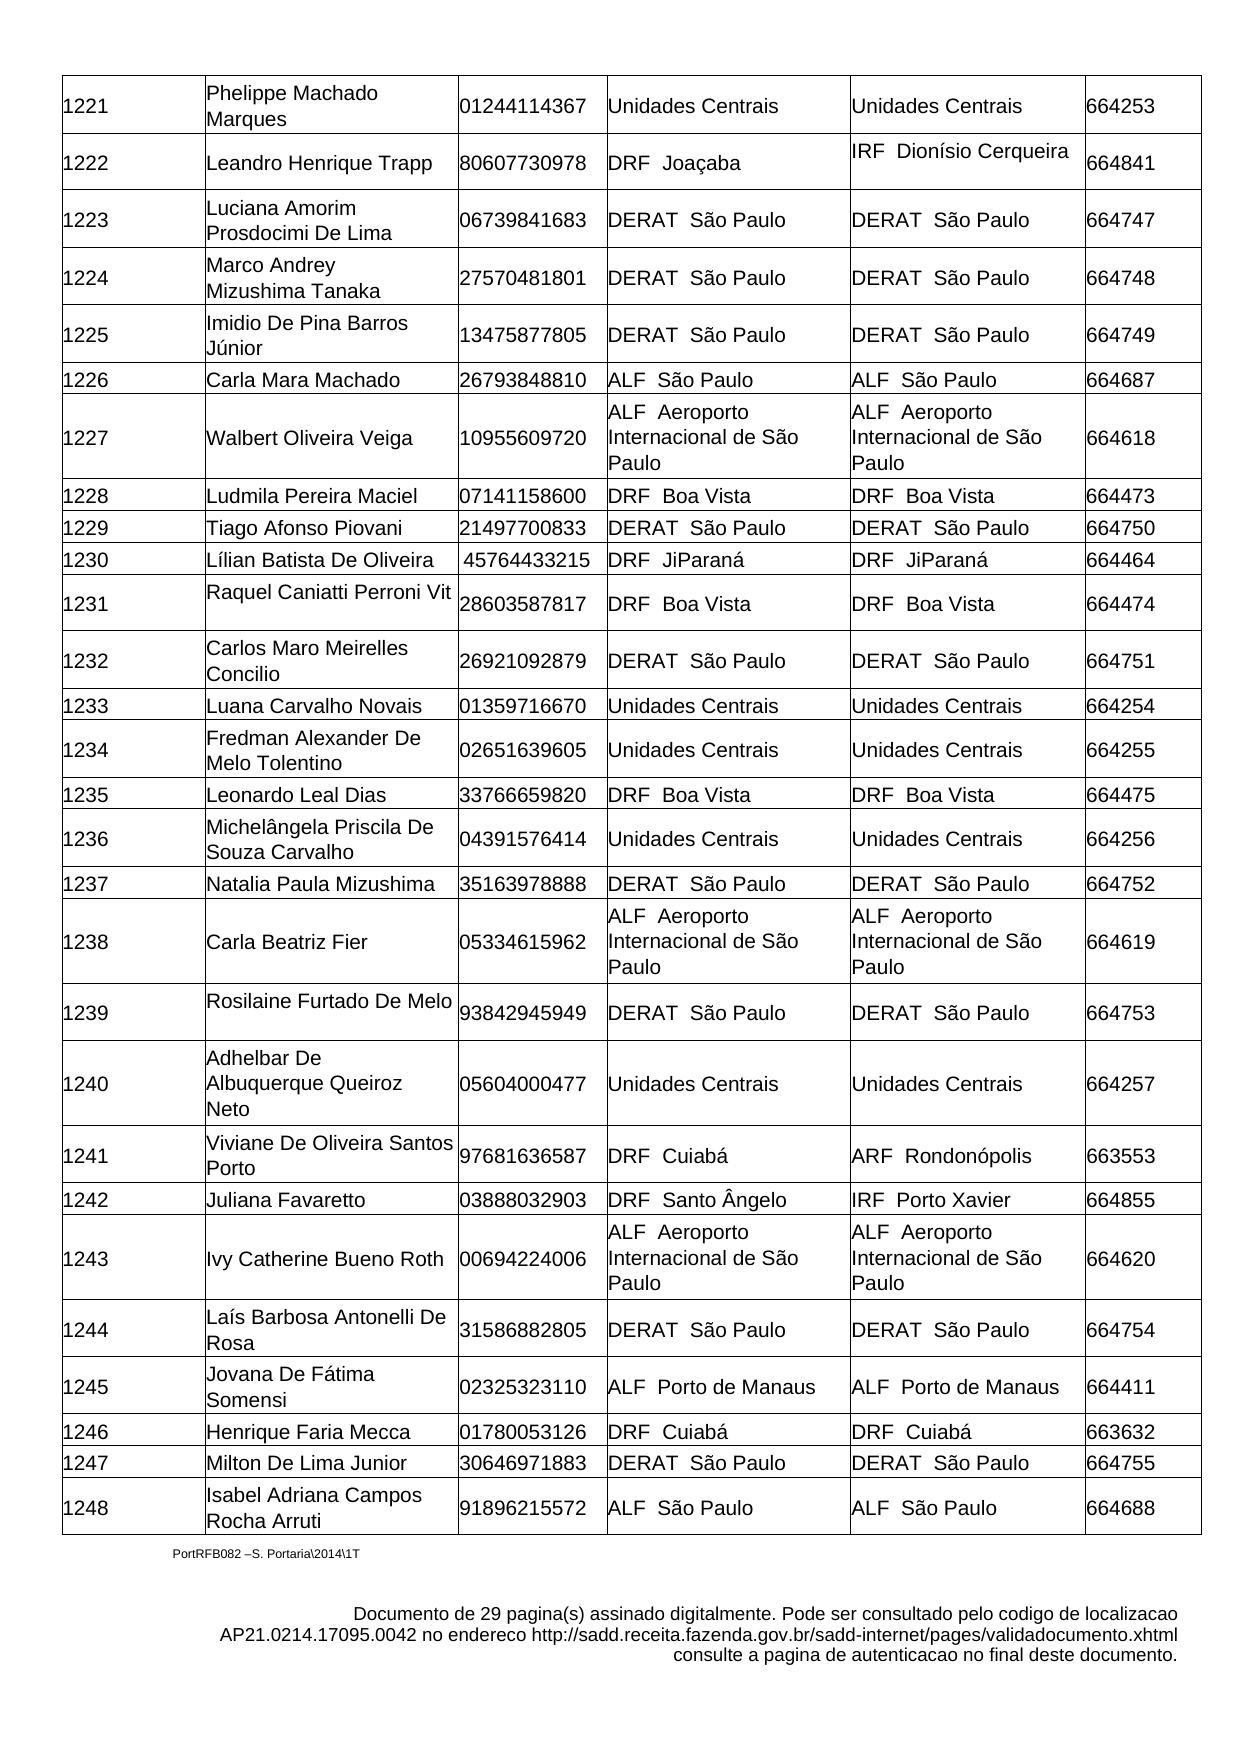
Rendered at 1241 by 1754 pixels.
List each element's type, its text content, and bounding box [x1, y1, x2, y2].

table_cell Natalia Paula Mizushima [206, 867, 458, 897]
table_cell DERAT ­ São Paulo [608, 1446, 850, 1477]
table_cell DERAT ­ São Paulo [851, 190, 1085, 247]
table_cell ALF ­ Aeroporto Internacional de São Paulo [608, 899, 850, 982]
table_cell Adhelbar De Albuquerque Queiroz Neto [206, 1041, 458, 1124]
table_cell 21497700833 [459, 511, 607, 542]
table_cell Carla Mara Machado [206, 363, 458, 393]
table_cell 1227 [63, 394, 205, 478]
table_cell ALF ­ Aeroporto Internacional de São Paulo [851, 899, 1085, 982]
table_cell DERAT ­ São Paulo [608, 248, 850, 304]
table_cell 663553 [1086, 1126, 1201, 1182]
table_cell 35163978888 [459, 867, 607, 897]
table_cell 1222 [63, 134, 205, 189]
table_cell 1228 [63, 479, 205, 510]
table_cell 1226 [63, 363, 205, 393]
table_cell 05334615962 [459, 899, 607, 982]
table_cell Unidades Centrais [608, 76, 850, 132]
table_cell 1243 [63, 1215, 205, 1298]
table_cell 664751 [1086, 631, 1201, 687]
table_cell 1234 [63, 720, 205, 777]
table_cell 1248 [63, 1478, 205, 1534]
table_cell Viviane De Oliveira Santos Porto [206, 1126, 458, 1182]
table_cell 13475877805 [459, 305, 607, 362]
table_cell 02651639605 [459, 720, 607, 777]
table_cell 07141158600 [459, 479, 607, 510]
table_cell Unidades Centrais [608, 689, 850, 719]
table_cell 664753 [1086, 984, 1201, 1039]
table_cell DERAT ­ São Paulo [608, 1300, 850, 1356]
table_cell ALF ­ Porto de Manaus [608, 1357, 850, 1413]
table_cell 664464 [1086, 543, 1201, 573]
table_cell DRF ­ Ji­Paraná [608, 543, 850, 573]
table_cell 664254 [1086, 689, 1201, 719]
table_cell DERAT ­ São Paulo [608, 190, 850, 247]
table_cell 664620 [1086, 1215, 1201, 1298]
table_cell 1247 [63, 1446, 205, 1477]
table_cell Unidades Centrais [851, 809, 1085, 866]
table_cell ALF ­ São Paulo [851, 1478, 1085, 1534]
table_cell Henrique Faria Mecca [206, 1414, 458, 1445]
table_cell 1239 [63, 984, 205, 1039]
table_cell ALF ­ Aeroporto Internacional de São Paulo [851, 1215, 1085, 1298]
table_cell Jovana De Fátima Somensi [206, 1357, 458, 1413]
table_cell 33766659820 [459, 778, 607, 808]
table_cell 04391576414 [459, 809, 607, 866]
table_cell Leandro Henrique Trapp [206, 134, 458, 189]
table_cell Fredman Alexander De Melo Tolentino [206, 720, 458, 777]
table_cell 30646971883 [459, 1446, 607, 1477]
table_cell DRF ­ Boa Vista [851, 778, 1085, 808]
table_cell 1242 [63, 1183, 205, 1214]
table_cell Carla Beatriz Fier [206, 899, 458, 982]
table_cell DRF ­ Boa Vista [851, 479, 1085, 510]
table_cell 06739841683 [459, 190, 607, 247]
table_cell DERAT ­ São Paulo [851, 305, 1085, 362]
table_cell DERAT ­ São Paulo [851, 1300, 1085, 1356]
table_cell DRF ­ Boa Vista [608, 778, 850, 808]
table_cell ALF ­ Aeroporto Internacional de São Paulo [851, 394, 1085, 478]
table_cell 664755 [1086, 1446, 1201, 1477]
table_cell Unidades Centrais [851, 76, 1085, 132]
table_cell 80607730978 [459, 134, 607, 189]
table_cell 1245 [63, 1357, 205, 1413]
table_cell DERAT ­ São Paulo [608, 631, 850, 687]
table_cell 01780053126 [459, 1414, 607, 1445]
table_cell 26921092879 [459, 631, 607, 687]
table_cell Unidades Centrais [851, 689, 1085, 719]
table_cell DRF ­ Santo Ângelo [608, 1183, 850, 1214]
table_cell 664750 [1086, 511, 1201, 542]
table_cell 1237 [63, 867, 205, 897]
table_cell 664255 [1086, 720, 1201, 777]
table_cell 664253 [1086, 76, 1201, 132]
table_cell Laís Barbosa Antonelli De Rosa [206, 1300, 458, 1356]
table_cell Phelippe Machado Marques [206, 76, 458, 132]
table_cell 27570481801 [459, 248, 607, 304]
table_cell 664473 [1086, 479, 1201, 510]
table_cell Tiago Afonso Piovani [206, 511, 458, 542]
table_cell ALF ­ Aeroporto Internacional de São Paulo [608, 394, 850, 478]
table_cell Walbert Oliveira Veiga [206, 394, 458, 478]
table_cell Unidades Centrais [608, 809, 850, 866]
table_cell 93842945949 [459, 984, 607, 1039]
table_cell 664257 [1086, 1041, 1201, 1124]
table_cell DRF ­ Boa Vista [608, 479, 850, 510]
table_cell DERAT ­ São Paulo [608, 984, 850, 1039]
table_cell 1238 [63, 899, 205, 982]
table_cell 1241 [63, 1126, 205, 1182]
table_cell 01359716670 [459, 689, 607, 719]
table_cell Juliana Favaretto [206, 1183, 458, 1214]
table_cell DERAT ­ São Paulo [608, 867, 850, 897]
table_cell 664618 [1086, 394, 1201, 478]
table_cell DERAT ­ São Paulo [851, 248, 1085, 304]
table_cell 1223 [63, 190, 205, 247]
table_cell 1229 [63, 511, 205, 542]
table_cell 1233 [63, 689, 205, 719]
table_cell 1246 [63, 1414, 205, 1445]
table_cell DERAT ­ São Paulo [608, 511, 850, 542]
table_cell 97681636587 [459, 1126, 607, 1182]
table_cell 1225 [63, 305, 205, 362]
table_cell ALF ­ São Paulo [851, 363, 1085, 393]
table_cell Michelângela Priscila De Souza Carvalho [206, 809, 458, 866]
table_cell 664748 [1086, 248, 1201, 304]
table_cell 1230 [63, 543, 205, 573]
table_cell 05604000477 [459, 1041, 607, 1124]
table_cell 664411 [1086, 1357, 1201, 1413]
table_cell Luciana Amorim Prosdocimi De Lima [206, 190, 458, 247]
table_cell ALF ­ Aeroporto Internacional de São Paulo [608, 1215, 850, 1298]
table_cell DRF ­ Ji­Paraná [851, 543, 1085, 573]
table_cell DRF ­ Cuiabá [851, 1414, 1085, 1445]
table_cell IRF ­ Porto Xavier [851, 1183, 1085, 1214]
table_cell DERAT ­ São Paulo [851, 511, 1085, 542]
table_cell 664841 [1086, 134, 1201, 189]
table_cell DERAT ­ São Paulo [851, 867, 1085, 897]
table_cell 664475 [1086, 778, 1201, 808]
table_cell 664619 [1086, 899, 1201, 982]
table_cell Unidades Centrais [851, 1041, 1085, 1124]
table_cell Isabel Adriana Campos Rocha Arruti [206, 1478, 458, 1534]
table_cell ALF ­ São Paulo [608, 363, 850, 393]
table_cell DRF ­ Boa Vista [608, 575, 850, 630]
table_cell 1221 [63, 76, 205, 132]
table_cell 00694224006 [459, 1215, 607, 1298]
table_cell ALF ­ Porto de Manaus [851, 1357, 1085, 1413]
table_cell DRF ­ Boa Vista [851, 575, 1085, 630]
table_cell Unidades Centrais [608, 1041, 850, 1124]
table_cell 91896215572 [459, 1478, 607, 1534]
table_cell DERAT ­ São Paulo [608, 305, 850, 362]
table_cell Ivy Catherine Bueno Roth [206, 1215, 458, 1298]
table_cell 663632 [1086, 1414, 1201, 1445]
table_cell 28603587817 [459, 575, 607, 630]
table_cell Unidades Centrais [608, 720, 850, 777]
table_cell 664855 [1086, 1183, 1201, 1214]
table_cell 664749 [1086, 305, 1201, 362]
table_cell 664752 [1086, 867, 1201, 897]
table_cell DRF ­ Joaçaba [608, 134, 850, 189]
table_cell ALF ­ São Paulo [608, 1478, 850, 1534]
table_cell Marco Andrey Mizushima Tanaka [206, 248, 458, 304]
table_cell DRF ­ Cuiabá [608, 1414, 850, 1445]
table_cell Carlos Maro Meirelles Concilio [206, 631, 458, 687]
table_cell 31586882805 [459, 1300, 607, 1356]
table_cell 664256 [1086, 809, 1201, 866]
table_cell 1231 [63, 575, 205, 630]
table_cell 664754 [1086, 1300, 1201, 1356]
table_cell Lílian Batista De Oliveira [206, 543, 458, 573]
table_cell 1236 [63, 809, 205, 866]
table_cell Rosilaine Furtado De Melo [206, 984, 458, 1039]
table_cell Luana Carvalho Novais [206, 689, 458, 719]
table_cell Imidio De Pina Barros Júnior [206, 305, 458, 362]
table_cell DERAT ­ São Paulo [851, 631, 1085, 687]
table_cell DERAT ­ São Paulo [851, 1446, 1085, 1477]
table_cell 664688 [1086, 1478, 1201, 1534]
table_cell 664747 [1086, 190, 1201, 247]
table_cell 02325323110 [459, 1357, 607, 1413]
table_cell Raquel Caniatti Perroni Vit [206, 575, 458, 630]
table_cell IRF ­ Dionísio Cerqueira [851, 134, 1085, 189]
table_cell 1232 [63, 631, 205, 687]
table_cell 03888032903 [459, 1183, 607, 1214]
table_cell Leonardo Leal Dias [206, 778, 458, 808]
table_cell DRF ­ Cuiabá [608, 1126, 850, 1182]
table_cell 1235 [63, 778, 205, 808]
table_cell 1240 [63, 1041, 205, 1124]
table_cell ARF ­ Rondonópolis [851, 1126, 1085, 1182]
table_cell Unidades Centrais [851, 720, 1085, 777]
table_cell Ludmila Pereira Maciel [206, 479, 458, 510]
table_cell 26793848810 [459, 363, 607, 393]
table_cell 45764433215 [459, 543, 607, 573]
table_cell 10955609720 [459, 394, 607, 478]
table_cell Milton De Lima Junior [206, 1446, 458, 1477]
table_cell DERAT ­ São Paulo [851, 984, 1085, 1039]
table_cell 1224 [63, 248, 205, 304]
table_cell 664474 [1086, 575, 1201, 630]
table_cell 1244 [63, 1300, 205, 1356]
table_cell 664687 [1086, 363, 1201, 393]
table_cell 01244114367 [459, 76, 607, 132]
